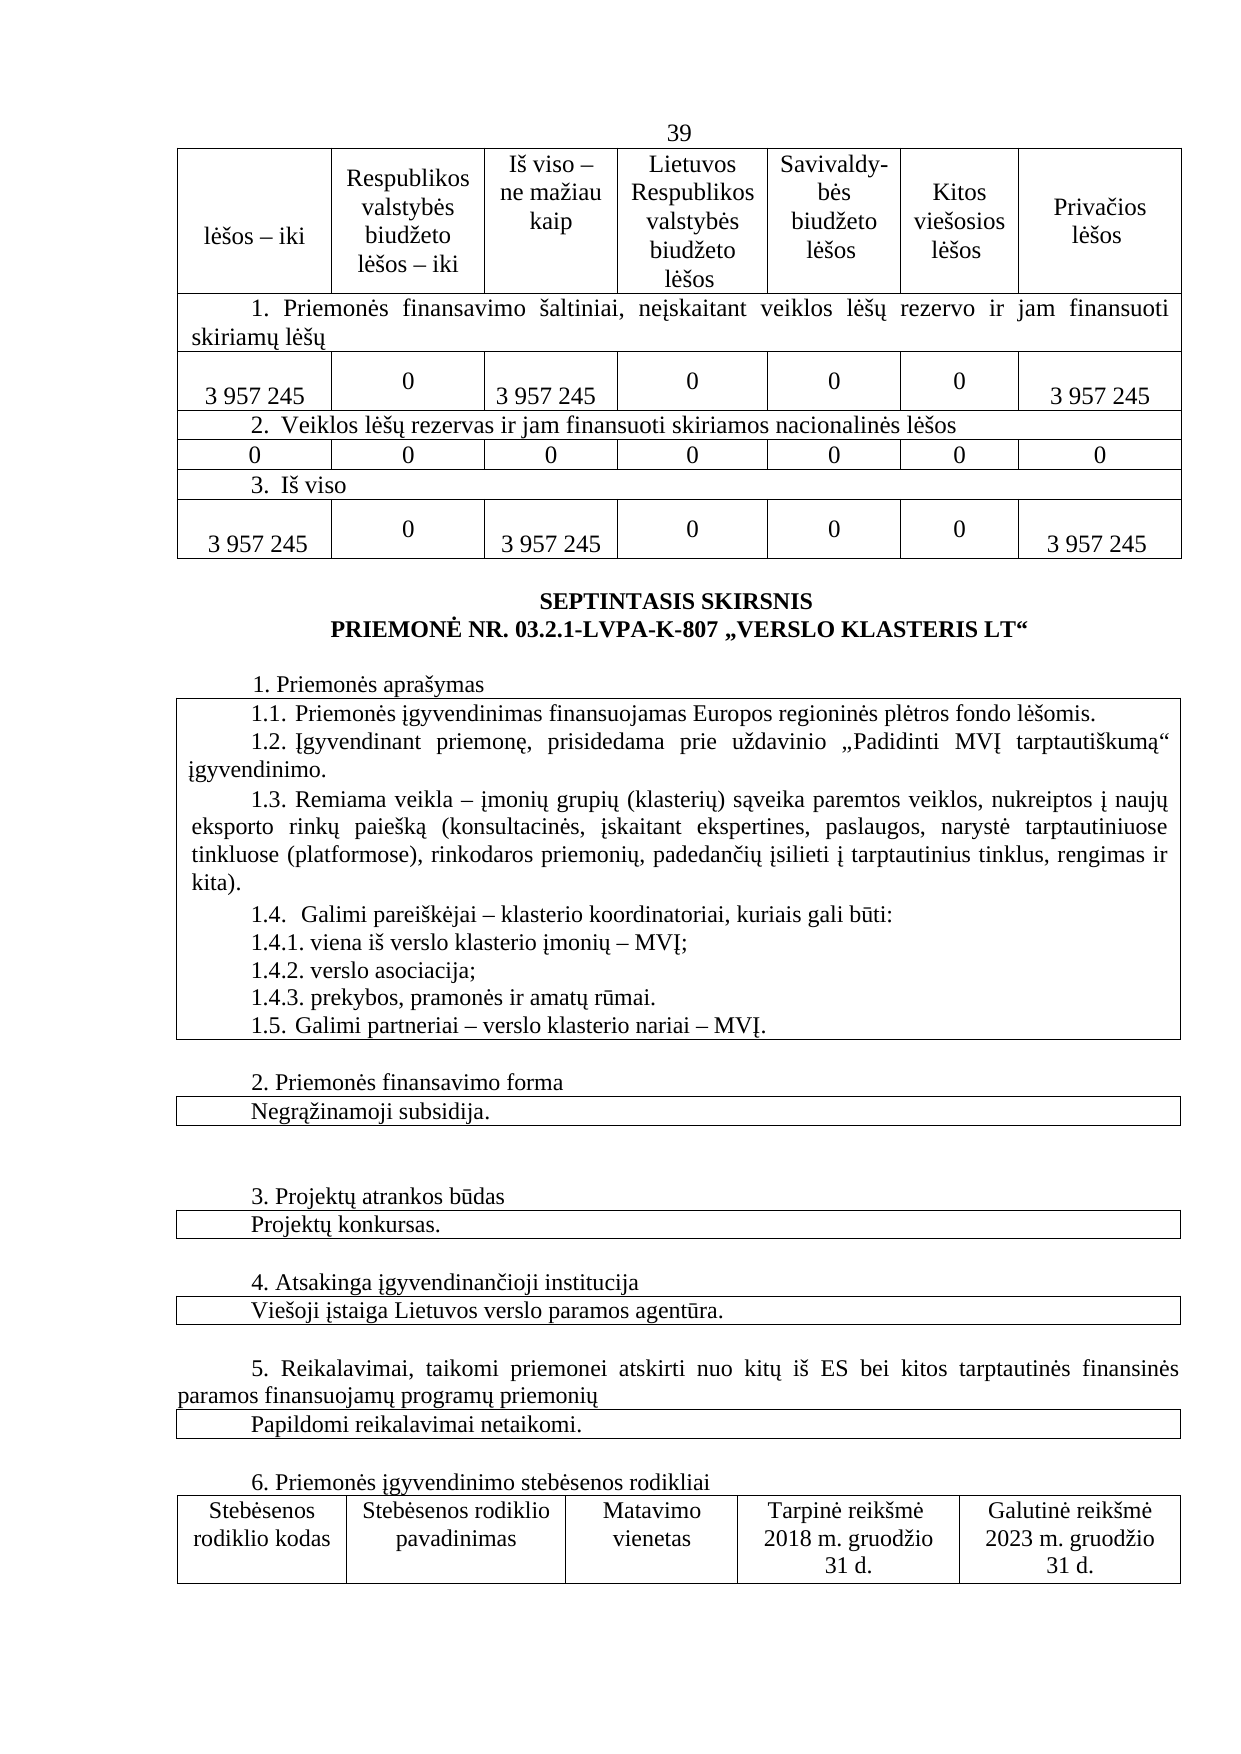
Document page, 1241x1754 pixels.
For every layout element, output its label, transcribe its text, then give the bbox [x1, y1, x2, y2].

table_cell 0 [768, 352, 900, 409]
table_header Viešoji įstaiga Lietuvos verslo paramos agentūra. [177, 1297, 1180, 1324]
table_cell Respublikos valstybės biudžeto lėšos – iki [332, 149, 484, 292]
table_cell 3 957 245 [485, 352, 617, 409]
table_cell 0 [618, 352, 767, 409]
text 6. Priemonės įgyvendinimo stebėsenos rodikliai [177, 1468, 1181, 1495]
table_cell lėšos – iki [178, 149, 331, 292]
table_cell Iš viso – ne mažiau kaip [485, 149, 617, 292]
text 1. Priemonės aprašymas [252, 670, 1181, 698]
table_header Negrąžinamoji subsidija. [177, 1097, 1180, 1124]
table_cell 0 [768, 440, 900, 469]
text 3. Projektų atrankos būdas [177, 1182, 1181, 1209]
text 4. Atsakinga įgyvendinančioji institucija [177, 1268, 1181, 1296]
table_header Papildomi reikalavimai netaikomi. [177, 1410, 1180, 1438]
table_cell 3 957 245 [1019, 352, 1181, 409]
table_cell 0 [332, 500, 484, 557]
table_cell 3 957 245 [178, 352, 331, 409]
table_cell 2. Veiklos lėšų rezervas ir jam finansuoti skiriamos nacionalinės lėšos [178, 411, 1181, 439]
table_header Tarpinė reikšmė 2018 m. gruodžio 31 d. [738, 1496, 959, 1583]
table_cell 0 [901, 352, 1018, 409]
table_header Galutinė reikšmė 2023 m. gruodžio 31 d. [960, 1496, 1180, 1583]
table_cell 0 [332, 352, 484, 409]
table_cell 0 [178, 440, 331, 469]
table_cell 3 957 245 [485, 500, 617, 557]
table_cell 3. Iš viso [178, 470, 1181, 499]
text SEPTINTASIS SKIRSNIS [177, 587, 1181, 615]
table_cell Privačios lėšos [1019, 149, 1181, 292]
table_header 1.1. Priemonės įgyvendinimas finansuojamas Europos regioninės plėtros fondo lėšomis. [177, 699, 1180, 727]
table_cell 0 [901, 440, 1018, 469]
table_cell Savivaldy-bės biudžeto lėšos [768, 149, 900, 292]
table_cell 0 [1019, 440, 1181, 469]
table_header Stebėsenos rodiklio kodas [178, 1496, 346, 1583]
text PRIEMONĖ NR. 03.2.1-LVPA-K-807 „VERSLO KLASTERIS LT“ [177, 615, 1181, 642]
table_cell 3 957 245 [1019, 500, 1181, 557]
table_cell 0 [618, 440, 767, 469]
table_cell Kitos viešosios lėšos [901, 149, 1018, 292]
table_cell 1.4. Galimi pareiškėjai – klasterio koordinatoriai, kuriais gali būti: 1.4.1. viena iš verslo klasterio įmonių – MVĮ; 1.4.2. verslo asociacija; 1.4.3. prekybos, pramonės ir amatų rūmai. 1.5. Galimi partneriai – verslo klasterio nariai – MVĮ. [177, 900, 1180, 1038]
text 2. Priemonės finansavimo forma [251, 1068, 1181, 1096]
table_cell 1.3. Remiama veikla – įmonių grupių (klasterių) sąveika paremtos veiklos, nukreiptos į naujų eksporto rinkų paiešką (konsultacinės, įskaitant ekspertines, paslaugos, narystė tarptautiniuose tinkluose (platformose), rinkodaros priemonių, padedančių įsilieti į tarptautinius tinklus, rengimas ir kita). [177, 785, 1180, 900]
table_cell 0 [618, 500, 767, 557]
table_cell 3 957 245 [178, 500, 331, 557]
table_cell 1.2. Įgyvendinant priemonę, prisidedama prie uždavinio „Padidinti MVĮ tarptautiškumą“ įgyvendinimo. [177, 727, 1180, 785]
table_header Stebėsenos rodiklio pavadinimas [347, 1496, 565, 1583]
table_cell 0 [901, 500, 1018, 557]
text 5. Reikalavimai, taikomi priemonei atskirti nuo kitų iš ES bei kitos tarptautinės finansinės paramos finansuojamų programų priemonių [177, 1354, 1181, 1409]
table_cell Lietuvos Respublikos valstybės biudžeto lėšos [618, 149, 767, 292]
table_cell 1. Priemonės finansavimo šaltiniai, neįskaitant veiklos lėšų rezervo ir jam finansuoti skiriamų lėšų [178, 294, 1181, 351]
table_cell 0 [485, 440, 617, 469]
table_header Matavimo vienetas [566, 1496, 737, 1583]
table_cell 0 [768, 500, 900, 557]
table_cell 0 [332, 440, 484, 469]
table_header Projektų konkursas. [177, 1211, 1180, 1238]
